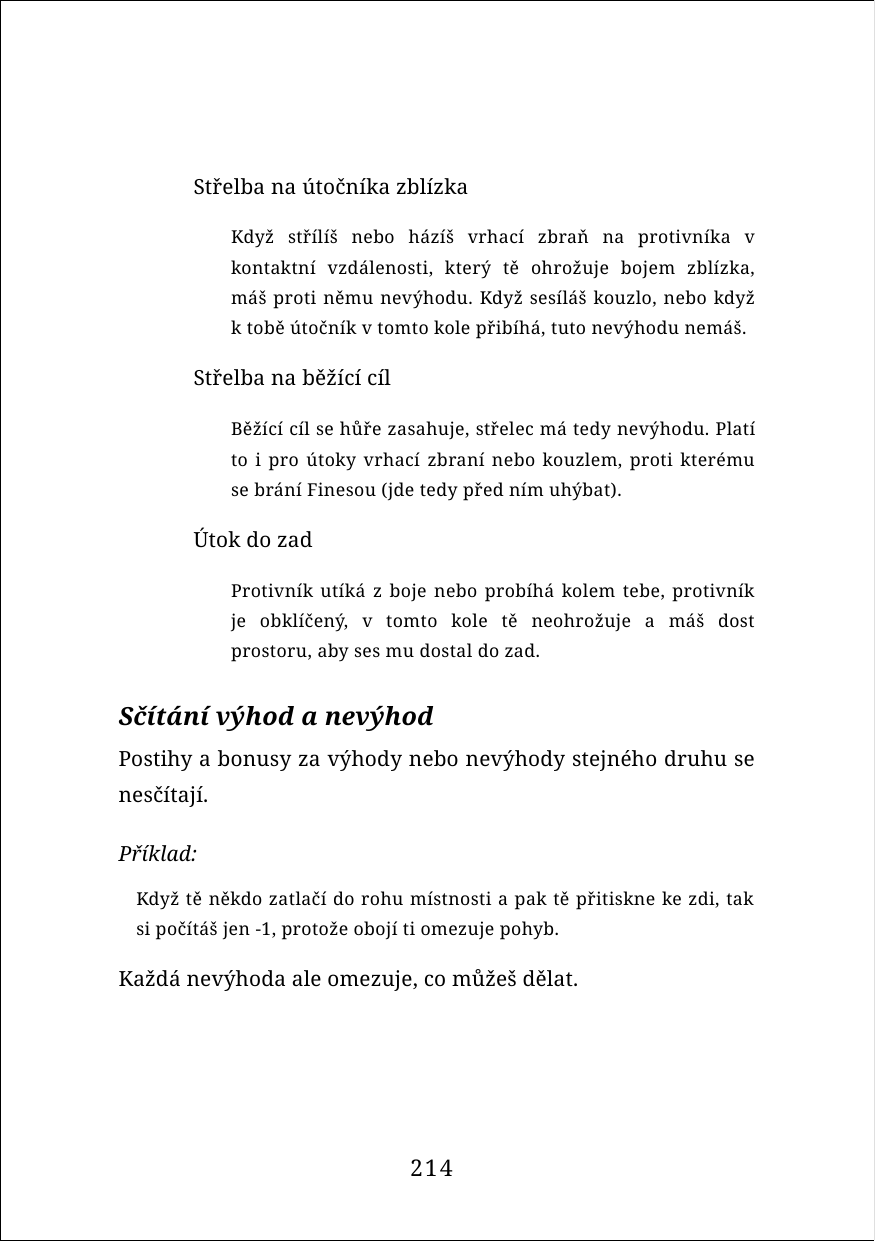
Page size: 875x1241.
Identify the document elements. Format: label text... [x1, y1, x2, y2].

list Střelba na útočníka zblízka [156, 172, 756, 200]
text Každá nevýhoda ale omezuje, co můžeš dělat. [118, 964, 756, 993]
text Když tě někdo zatlačí do rohu místnosti a pak tě přitiskne ke zdi, tak si počítáš jen -1, protože obojí ti omezuje pohyb. [136, 886, 756, 941]
text Postihy a bonusy za výhody nebo nevýhody stejného druhu se nesčítají. [118, 744, 756, 808]
subtitle Sčítání výhod a nevýhod [118, 698, 756, 732]
list Protivník utíká z boje nebo probíhá kolem tebe, protivník je obklíčený, v tomto kole tě neohrožuje a máš dost prostoru, aby ses mu dostal do zad. [193, 578, 756, 663]
list Střelba na běžící cíl [156, 363, 756, 392]
list Když střílíš nebo házíš vrhací zbraň na protivníka v kontaktní vzdálenosti, který tě ohrožuje bojem zblízka, máš proti němu nevýhodu. Když sesíláš kouzlo, nebo když k tobě útočník v tomto kole přibíhá, tuto nevýhodu nemáš. [193, 225, 756, 340]
list Běžící cíl se hůře zasahuje, střelec má tedy nevýhodu. Platí to i pro útoky vrhací zbraní nebo kouzlem, proti kterému se brání Finesou (jde tedy před ním uhýbat). [193, 417, 756, 501]
text Příklad: [118, 839, 756, 867]
list Útok do zad [156, 525, 756, 553]
